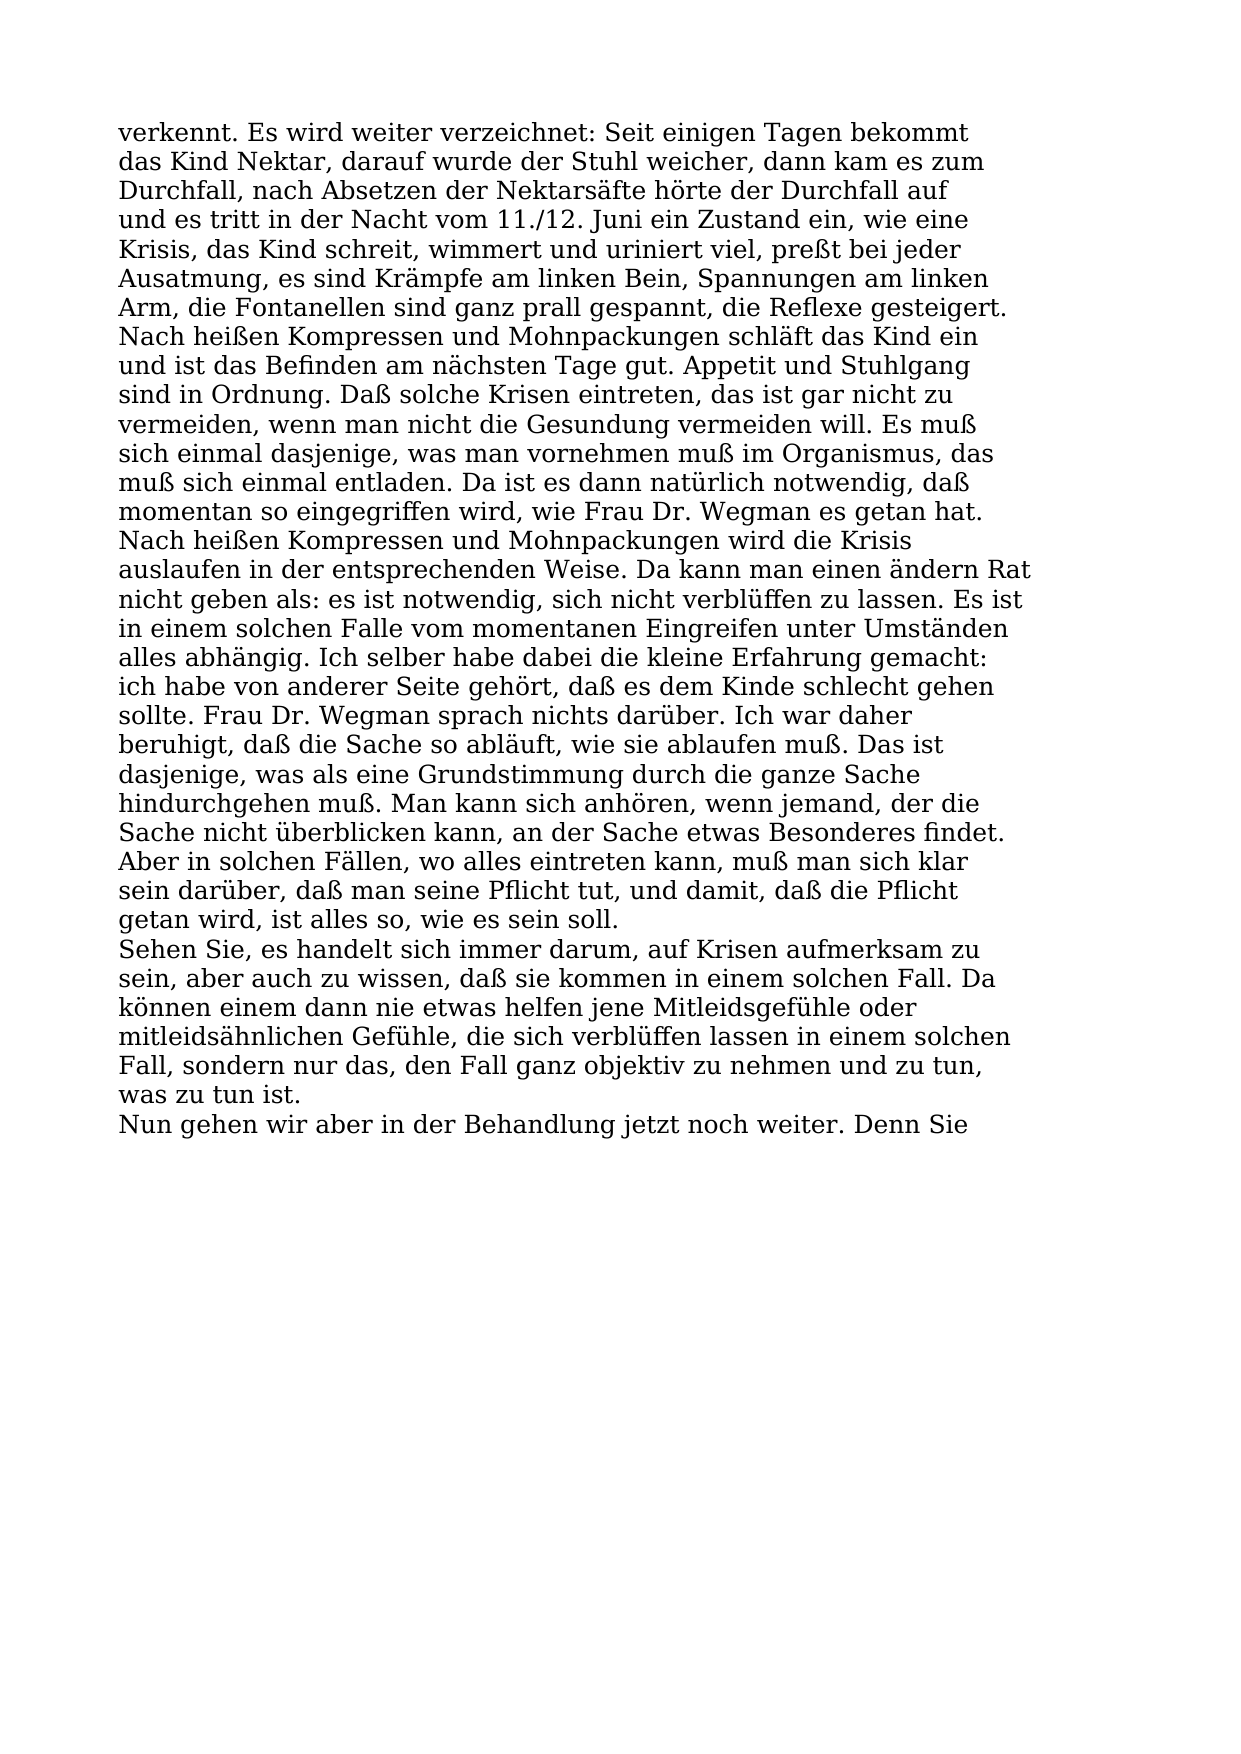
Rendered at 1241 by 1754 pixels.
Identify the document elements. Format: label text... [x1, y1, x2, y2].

text verkennt. Es wird weiter verzeichnet: Seit einigen Tagen bekommt [118, 118, 1122, 147]
text Nach heißen Kompressen und Mohnpackungen wird die Krisis [118, 526, 1122, 556]
text Nach heißen Kompressen und Mohnpackungen schläft das Kind ein [118, 322, 1122, 351]
text und ist das Befinden am nächsten Tage gut. Appetit und Stuhlgang [118, 351, 1122, 381]
text sind in Ordnung. Daß solche Krisen eintreten, das ist gar nicht zu [118, 381, 1122, 410]
text Sache nicht überblicken kann, an der Sache etwas Besonderes findet. [118, 818, 1122, 847]
text alles abhängig. Ich selber habe dabei die kleine Erfahrung gemacht: [118, 643, 1122, 672]
text dasjenige, was als eine Grundstimmung durch die ganze Sache [118, 760, 1122, 789]
text muß sich einmal entladen. Da ist es dann natürlich notwendig, daß [118, 468, 1122, 497]
text Krisis, das Kind schreit, wimmert und uriniert viel, preßt bei jeder [118, 235, 1122, 264]
text können einem dann nie etwas helfen jene Mitleidsgefühle oder [118, 993, 1122, 1022]
text Sehen Sie, es handelt sich immer darum, auf Krisen aufmerksam zu [118, 935, 1122, 964]
text beruhigt, daß die Sache so abläuft, wie sie ablaufen muß. Das ist [118, 731, 1122, 760]
text das Kind Nektar, darauf wurde der Stuhl weicher, dann kam es zum [118, 147, 1122, 176]
text Durchfall, nach Absetzen der Nektarsäfte hörte der Durchfall auf [118, 176, 1122, 206]
text Nun gehen wir aber in der Behandlung jetzt noch weiter. Denn Sie [118, 1110, 1122, 1139]
text in einem solchen Falle vom momentanen Eingreifen unter Umständen [118, 614, 1122, 643]
text Fall, sondern nur das, den Fall ganz objektiv zu nehmen und zu tun, [118, 1051, 1122, 1081]
text was zu tun ist. [118, 1081, 1122, 1110]
text nicht geben als: es ist notwendig, sich nicht verblüffen zu lassen. Es ist [118, 585, 1122, 614]
text sein darüber, daß man seine Pflicht tut, und damit, daß die Pflicht [118, 876, 1122, 906]
text ich habe von anderer Seite gehört, daß es dem Kinde schlecht gehen [118, 672, 1122, 701]
text getan wird, ist alles so, wie es sein soll. [118, 906, 1122, 935]
text Ausatmung, es sind Krämpfe am linken Bein, Spannungen am linken [118, 264, 1122, 293]
text auslaufen in der entsprechenden Weise. Da kann man einen ändern Rat [118, 556, 1122, 585]
text und es tritt in der Nacht vom 11./12. Juni ein Zustand ein, wie eine [118, 206, 1122, 235]
text sein, aber auch zu wissen, daß sie kommen in einem solchen Fall. Da [118, 964, 1122, 993]
text vermeiden, wenn man nicht die Gesundung vermeiden will. Es muß [118, 410, 1122, 439]
text mitleidsähnlichen Gefühle, die sich verblüffen lassen in einem solchen [118, 1022, 1122, 1051]
text momentan so eingegriffen wird, wie Frau Dr. Wegman es getan hat. [118, 497, 1122, 526]
text sollte. Frau Dr. Wegman sprach nichts darüber. Ich war daher [118, 701, 1122, 731]
text sich einmal dasjenige, was man vornehmen muß im Organismus, das [118, 439, 1122, 468]
text Aber in solchen Fällen, wo alles eintreten kann, muß man sich klar [118, 847, 1122, 876]
text hindurchgehen muß. Man kann sich anhören, wenn jemand, der die [118, 789, 1122, 818]
text Arm, die Fontanellen sind ganz prall gespannt, die Reflexe gesteigert. [118, 293, 1122, 322]
